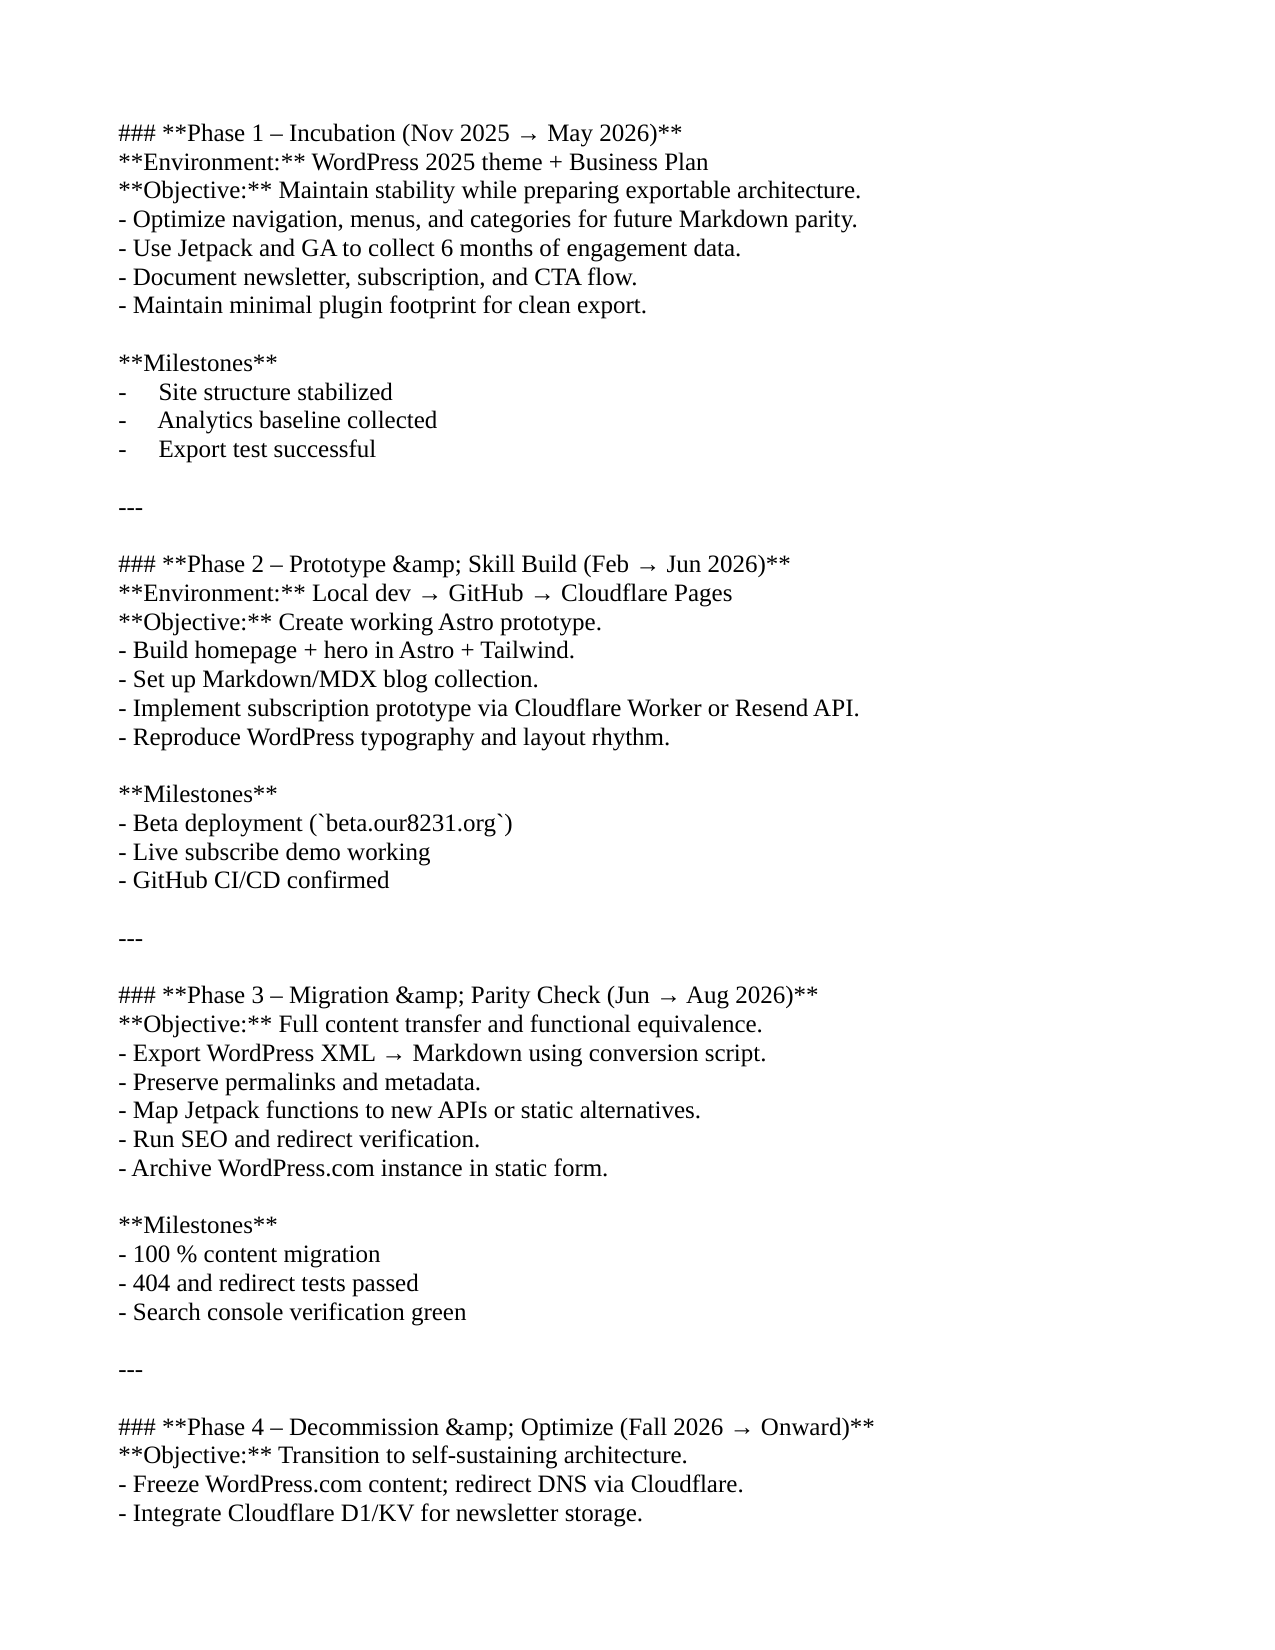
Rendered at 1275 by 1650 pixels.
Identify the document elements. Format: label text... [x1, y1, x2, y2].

text - Use Jetpack and GA to collect 6 months of engagement data. [118, 233, 1157, 262]
text - ✅ Export test successful [118, 434, 1157, 463]
text ### **Phase 2 – Prototype &amp; Skill Build (Feb → Jun 2026)** [118, 549, 1157, 578]
text **Objective:** Create working Astro prototype. [118, 607, 1157, 636]
text - Integrate Cloudflare D1/KV for newsletter storage. [118, 1498, 1157, 1527]
text - Reproduce WordPress typography and layout rhythm. [118, 722, 1157, 751]
text - Export WordPress XML → Markdown using conversion script. [118, 1038, 1157, 1067]
text --- [118, 1354, 1157, 1383]
text - Run SEO and redirect verification. [118, 1124, 1157, 1153]
text **Objective:** Maintain stability while preparing exportable architecture. [118, 176, 1157, 204]
text - Document newsletter, subscription, and CTA flow. [118, 262, 1157, 291]
text - Preserve permalinks and metadata. [118, 1067, 1157, 1096]
text - Freeze WordPress.com content; redirect DNS via Cloudflare. [118, 1469, 1157, 1498]
text - GitHub CI/CD confirmed [118, 866, 1157, 894]
text - Search console verification green [118, 1297, 1157, 1326]
text ### **Phase 4 – Decommission &amp; Optimize (Fall 2026 → Onward)** [118, 1412, 1157, 1441]
text - 404 and redirect tests passed [118, 1268, 1157, 1297]
text --- [118, 923, 1157, 952]
text - Archive WordPress.com instance in static form. [118, 1153, 1157, 1182]
text ### **Phase 1 – Incubation (Nov 2025 → May 2026)** [118, 118, 1157, 147]
text - Implement subscription prototype via Cloudflare Worker or Resend API. [118, 693, 1157, 722]
text **Milestones** [118, 1211, 1157, 1239]
text **Objective:** Full content transfer and functional equivalence. [118, 1009, 1157, 1038]
text - Beta deployment (`beta.our8231.org`) [118, 808, 1157, 837]
text - Set up Markdown/MDX blog collection. [118, 664, 1157, 693]
text - ✅ Analytics baseline collected [118, 406, 1157, 434]
text ### **Phase 3 – Migration &amp; Parity Check (Jun → Aug 2026)** [118, 981, 1157, 1009]
text - Maintain minimal plugin footprint for clean export. [118, 291, 1157, 319]
text **Objective:** Transition to self-sustaining architecture. [118, 1441, 1157, 1469]
text - Build homepage + hero in Astro + Tailwind. [118, 636, 1157, 664]
text - Optimize navigation, menus, and categories for future Markdown parity. [118, 204, 1157, 233]
text **Milestones** [118, 348, 1157, 377]
text - 100 % content migration [118, 1239, 1157, 1268]
text - Map Jetpack functions to new APIs or static alternatives. [118, 1096, 1157, 1124]
text **Environment:** WordPress 2025 theme + Business Plan [118, 147, 1157, 176]
text - Live subscribe demo working [118, 837, 1157, 866]
text - ✅ Site structure stabilized [118, 377, 1157, 406]
text **Milestones** [118, 779, 1157, 808]
text **Environment:** Local dev → GitHub → Cloudflare Pages [118, 578, 1157, 607]
text --- [118, 492, 1157, 521]
